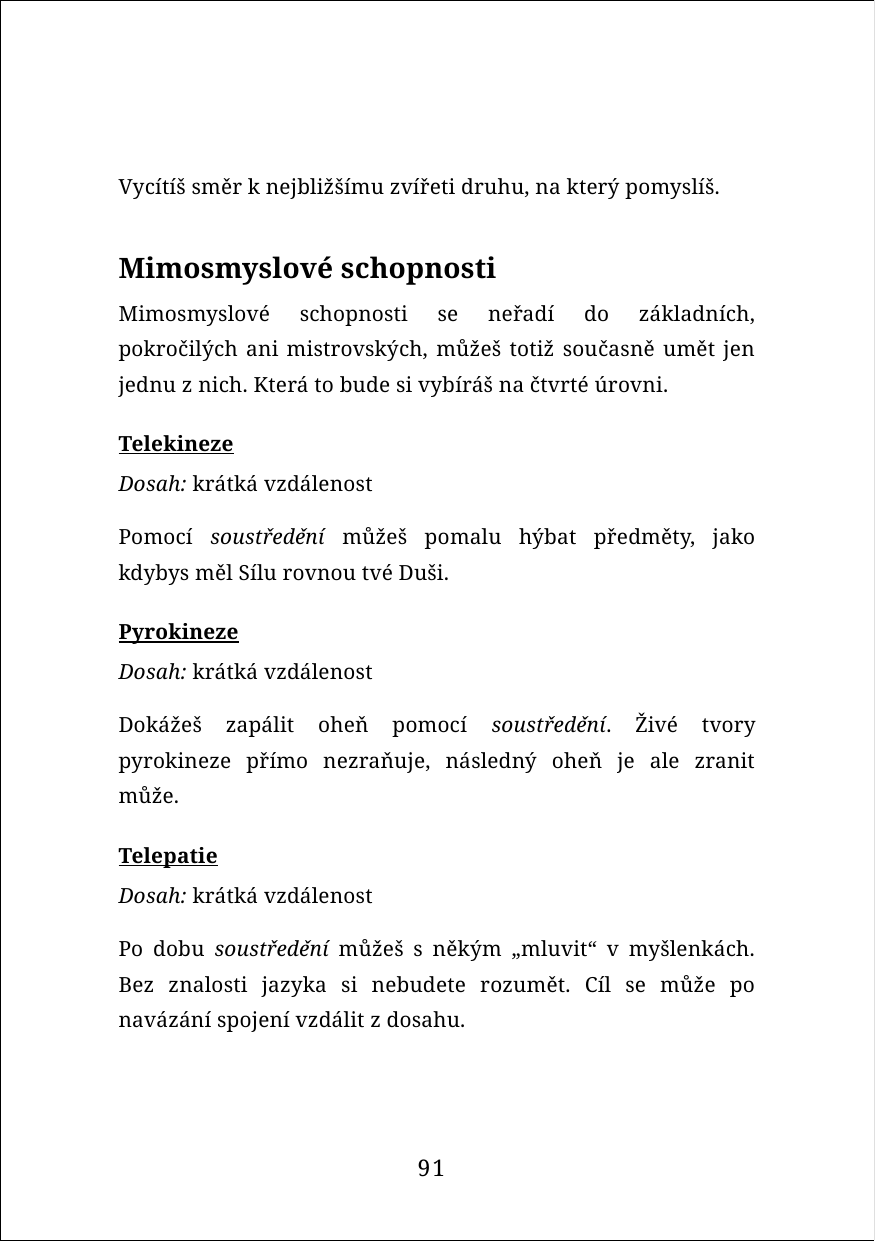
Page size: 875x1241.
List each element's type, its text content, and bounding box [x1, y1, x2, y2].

text Pomocí soustředění můžeš pomalu hýbat předměty, jako kdybys měl Sílu rovnou tvé Duši. [118, 522, 756, 586]
text Dosah: krátká vzdálenost [118, 881, 756, 909]
text Dokážeš zapálit oheň pomocí soustředění. Živé tvory pyrokineze přímo nezraňuje, následný oheň je ale zranit může. [118, 711, 756, 810]
subtitle Mimosmyslové schopnosti [118, 249, 756, 287]
text Dosah: krátká vzdálenost [118, 657, 756, 686]
text Vycítíš směr k nejbližšímu zvířeti druhu, na který pomyslíš. [118, 172, 756, 200]
subtitle Pyrokineze [118, 617, 756, 646]
text Mimosmyslové schopnosti se neřadí do základních, pokročilých ani mistrovských, můžeš totiž současně umět jen jednu z nich. Která to bude si vybíráš na čtvrté úrovni. [118, 299, 756, 398]
subtitle Telekineze [118, 429, 756, 457]
subtitle Telepatie [118, 841, 756, 869]
text Dosah: krátká vzdálenost [118, 469, 756, 498]
text Po dobu soustředění můžeš s někým „mluvit“ v myšlenkách. Bez znalosti jazyka si nebudete rozumět. Cíl se může po navázání spojení vzdálit z dosahu. [118, 934, 756, 1034]
